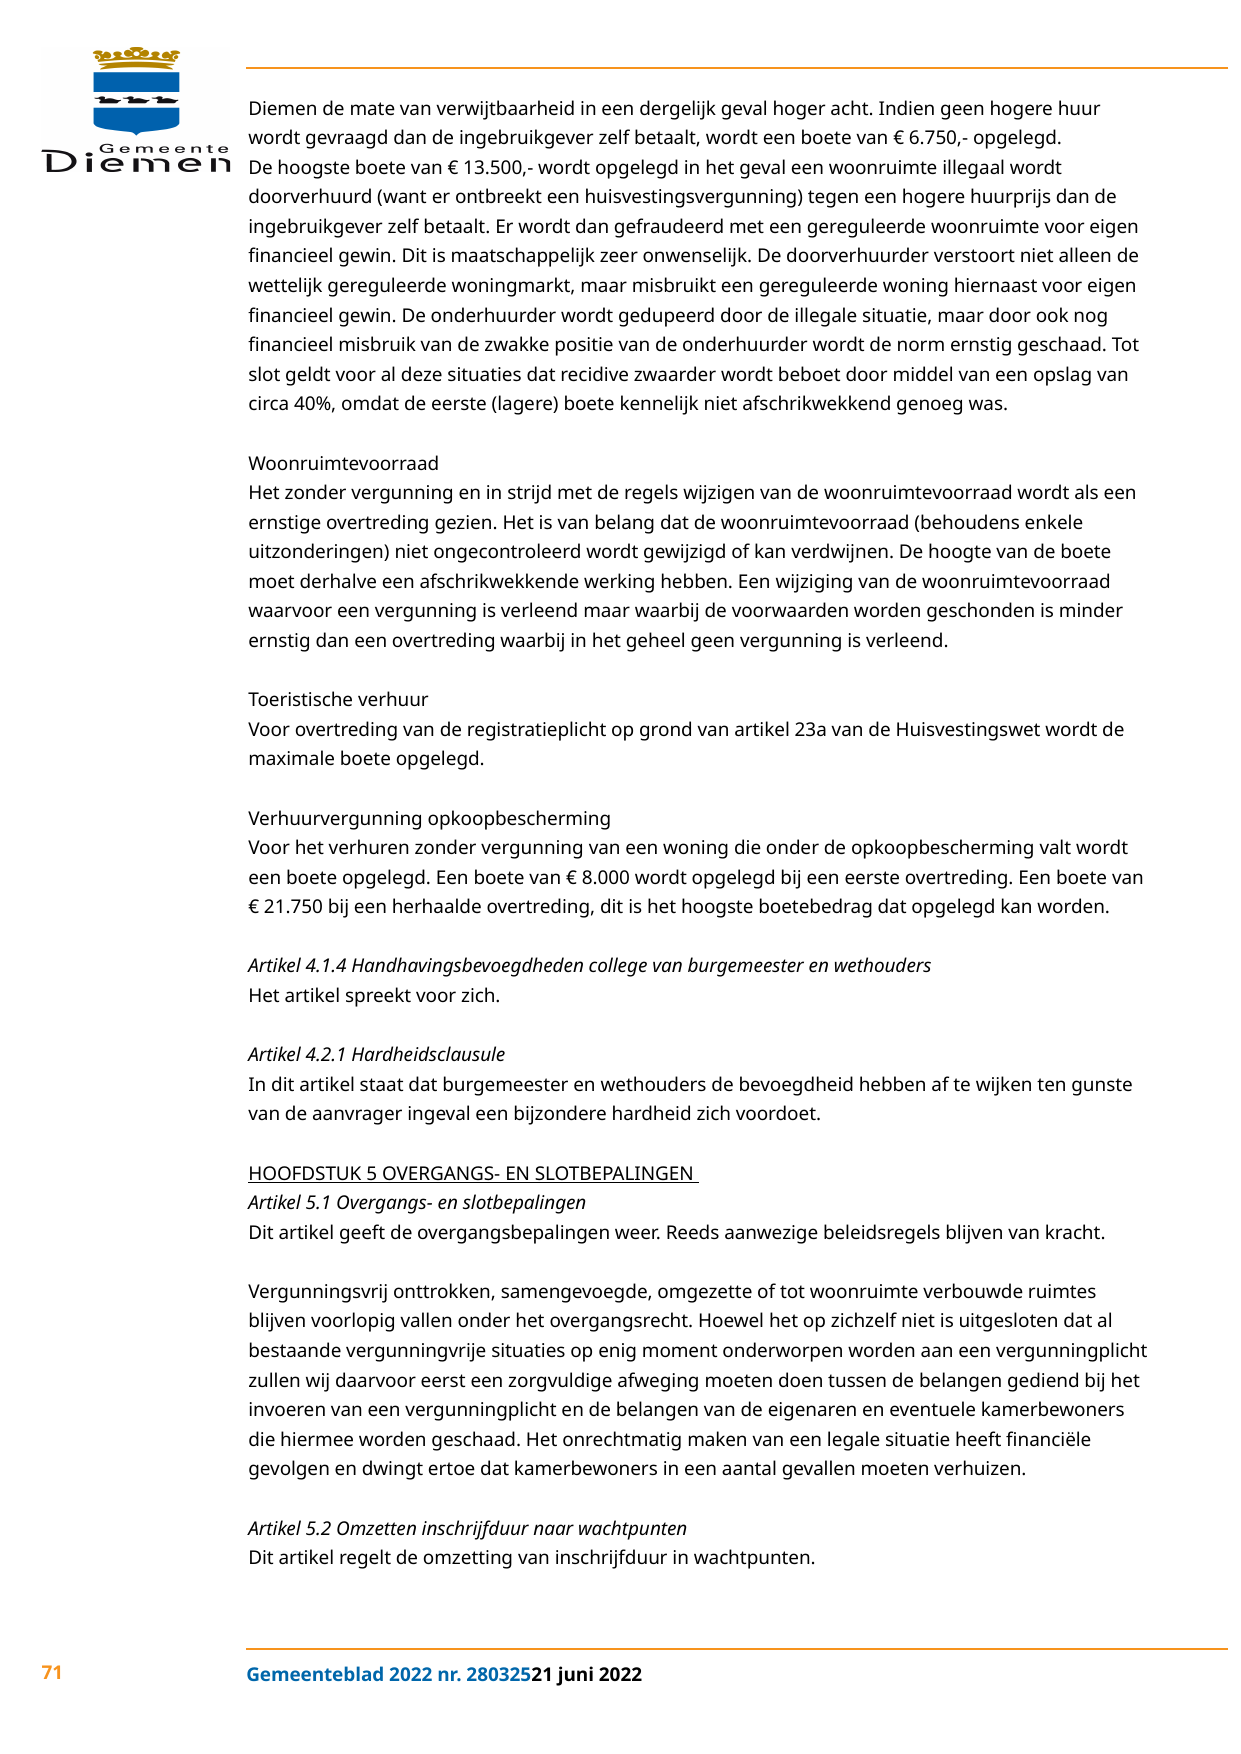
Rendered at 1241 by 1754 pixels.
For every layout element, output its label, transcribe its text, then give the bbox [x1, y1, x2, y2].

text Artikel 4.1.4 Handhavingsbevoegdheden college van burgemeester en wethouders [248, 953, 1152, 978]
text Dit artikel geeft de overgangsbepalingen weer. Reeds aanwezige beleidsregels blijven van kracht. [248, 1219, 1152, 1245]
text Verhuurvergunning opkoopbescherming [248, 805, 1152, 831]
text Voor overtreding van de registratieplicht op grond van artikel 23a van de Huisvestingswet wordt de maximale boete opgelegd. [248, 716, 1152, 771]
picture [41, 47, 231, 172]
text Diemen de mate van verwijtbaarheid in een dergelijk geval hoger acht. Indien geen hogere huur wordt gevraagd dan de ingebruikgever zelf betaalt, wordt een boete van € 6.750,- opgelegd. [248, 95, 1152, 150]
text Het zonder vergunning en in strijd met de regels wijzigen van de woonruimtevoorraad wordt als een ernstige overtreding gezien. Het is van belang dat de woonruimtevoorraad (behoudens enkele uitzonderingen) niet ongecontroleerd wordt gewijzigd of kan verdwijnen. De hoogte van de boete moet derhalve een afschrikwekkende werking hebben. Een wijziging van de woonruimtevoorraad waarvoor een vergunning is verleend maar waarbij de voorwaarden worden geschonden is minder ernstig dan een overtreding waarbij in het geheel geen vergunning is verleend. [248, 479, 1152, 653]
text Artikel 5.2 Omzetten inschrijfduur naar wachtpunten [248, 1515, 1152, 1541]
text Artikel 5.1 Overgangs- en slotbepalingen [248, 1189, 1152, 1215]
text In dit artikel staat dat burgemeester en wethouders de bevoegdheid hebben af te wijken ten gunste van de aanvrager ingeval een bijzondere hardheid zich voordoet. [248, 1071, 1152, 1126]
text Toeristische verhuur [248, 686, 1152, 712]
text Vergunningsvrij onttrokken, samengevoegde, omgezette of tot woonruimte verbouwde ruimtes blijven voorlopig vallen onder het overgangsrecht. Hoewel het op zichzelf niet is uitgesloten dat al bestaande vergunningvrije situaties op enig moment onderworpen worden aan een vergunningplicht zullen wij daarvoor eerst een zorgvuldige afweging moeten doen tussen de belangen gediend bij het invoeren van een vergunningplicht en de belangen van de eigenaren en eventuele kamerbewoners die hiermee worden geschaad. Het onrechtmatig maken van een legale situatie heeft financiële gevolgen en dwingt ertoe dat kamerbewoners in een aantal gevallen moeten verhuizen. [248, 1278, 1152, 1481]
text De hoogste boete van € 13.500,- wordt opgelegd in het geval een woonruimte illegaal wordt doorverhuurd (want er ontbreekt een huisvestingsvergunning) tegen een hogere huurprijs dan de ingebruikgever zelf betaalt. Er wordt dan gefraudeerd met een gereguleerde woonruimte voor eigen financieel gewin. Dit is maatschappelijk zeer onwenselijk. De doorverhuurder verstoort niet alleen de wettelijk gereguleerde woningmarkt, maar misbruikt een gereguleerde woning hiernaast voor eigen financieel gewin. De onderhuurder wordt gedupeerd door de illegale situatie, maar door ook nog financieel misbruik van de zwakke positie van de onderhuurder wordt de norm ernstig geschaad. Tot slot geldt voor al deze situaties dat recidive zwaarder wordt beboet door middel van een opslag van circa 40%, omdat de eerste (lagere) boete kennelijk niet afschrikwekkend genoeg was. [248, 154, 1152, 416]
text Het artikel spreekt voor zich. [248, 982, 1152, 1008]
text Dit artikel regelt de omzetting van inschrijfduur in wachtpunten. [248, 1544, 1152, 1570]
text Voor het verhuren zonder vergunning van een woning die onder de opkoopbescherming valt wordt een boete opgelegd. Een boete van € 8.000 wordt opgelegd bij een eerste overtreding. Een boete van € 21.750 bij een herhaalde overtreding, dit is het hoogste boetebedrag dat opgelegd kan worden. [248, 834, 1152, 919]
text HOOFDSTUK 5 OVERGANGS- EN SLOTBEPALINGEN [248, 1160, 1152, 1186]
text Artikel 4.2.1 Hardheidsclausule [248, 1041, 1152, 1067]
text Woonruimtevoorraad [248, 450, 1152, 476]
